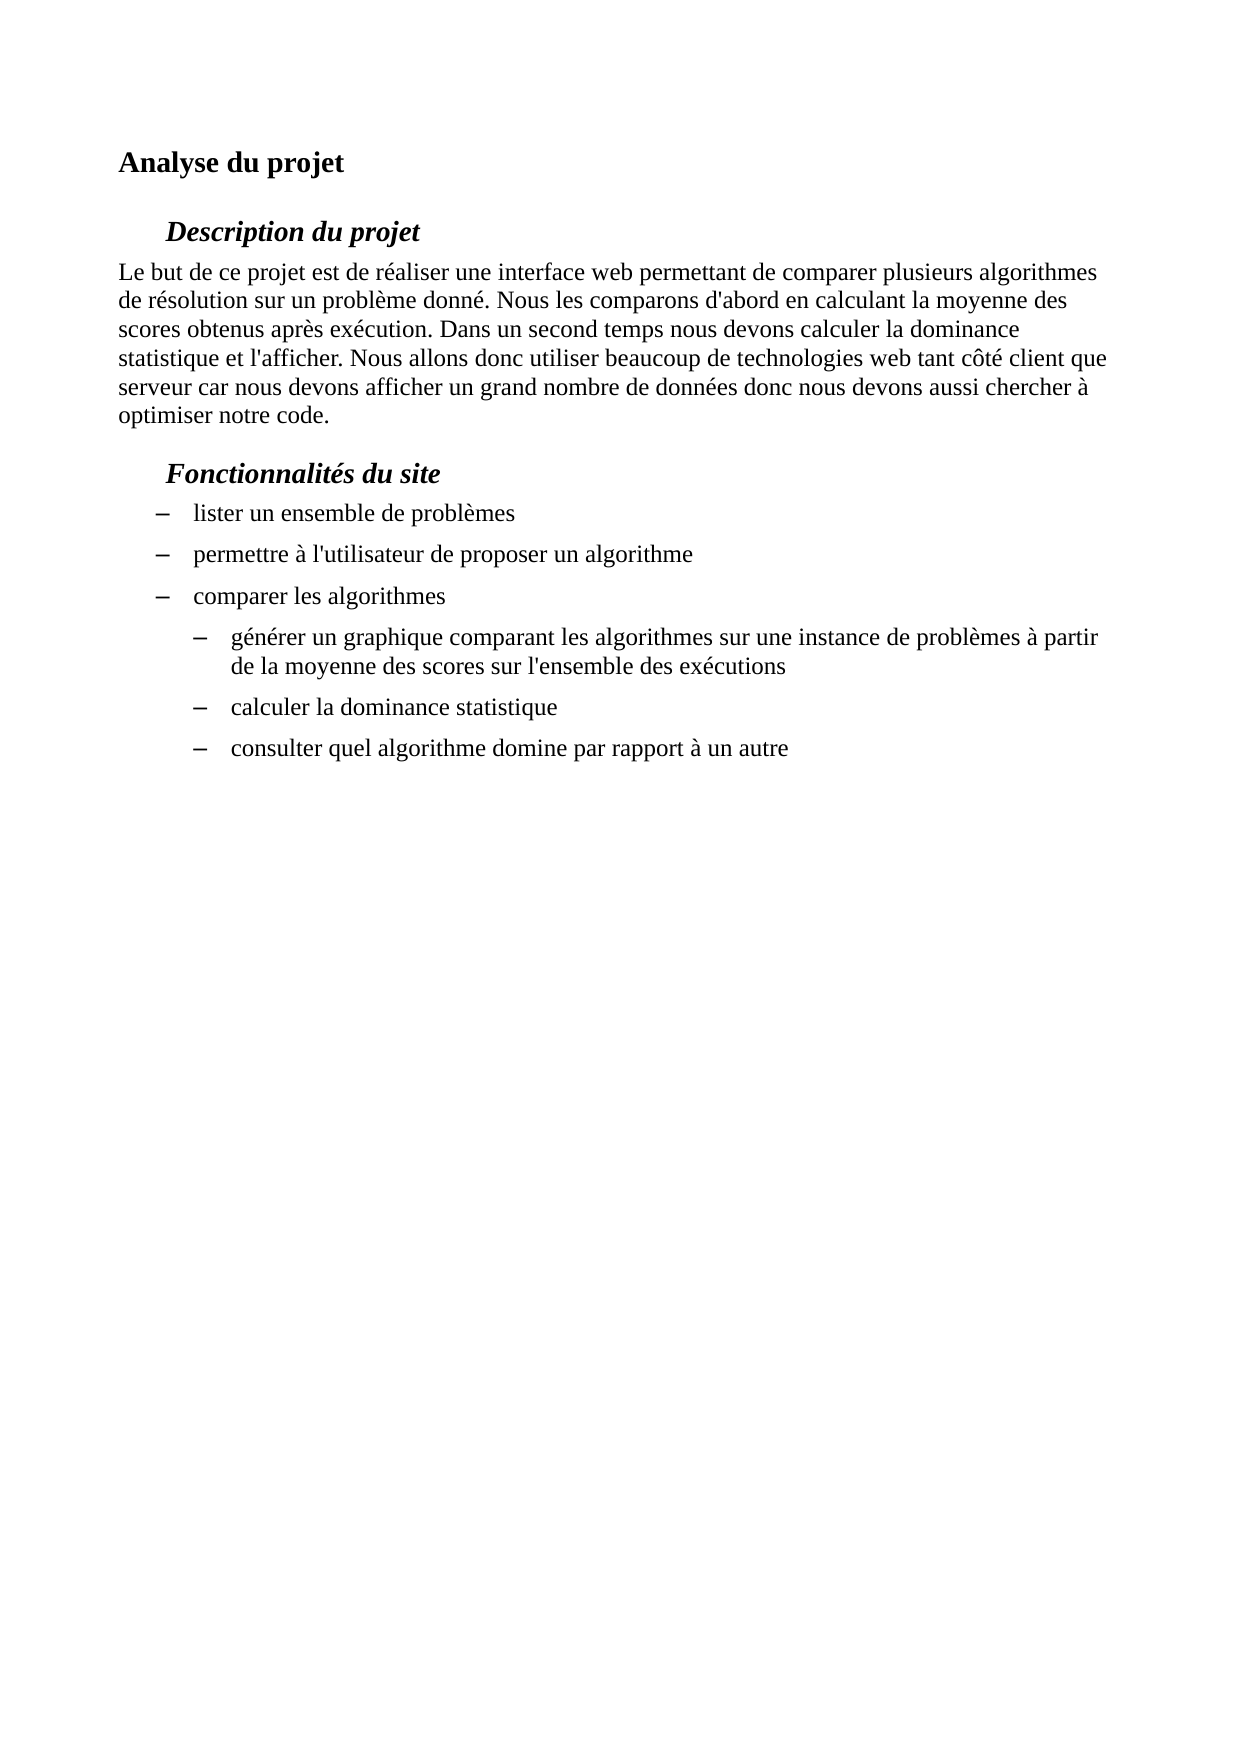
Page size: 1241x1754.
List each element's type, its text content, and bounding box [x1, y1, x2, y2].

list lister un ensemble de problèmes [156, 498, 1122, 527]
list permettre à l'utilisateur de proposer un algorithme [156, 539, 1122, 568]
subtitle Fonctionnalités du site [165, 456, 1122, 489]
list comparer les algorithmes [156, 581, 1122, 609]
list calculer la dominance statistique [193, 692, 1122, 721]
subtitle Analyse du projet [118, 145, 1122, 179]
text Le but de ce projet est de réaliser une interface web permettant de comparer plusieurs algorithmes de résolution sur un problème donné. Nous les comparons d'abord en calculant la moyenne des scores obtenus après exécution. Dans un second temps nous devons calculer la dominance statistique et l'afficher. Nous allons donc utiliser beaucoup de technologies web tant côté client que serveur car nous devons afficher un grand nombre de données donc nous devons aussi chercher à optimiser notre code. [118, 257, 1122, 429]
list consulter quel algorithme domine par rapport à un autre [193, 733, 1122, 762]
list générer un graphique comparant les algorithmes sur une instance de problèmes à partir de la moyenne des scores sur l'ensemble des exécutions [193, 622, 1122, 679]
subtitle Description du projet [165, 214, 1122, 248]
